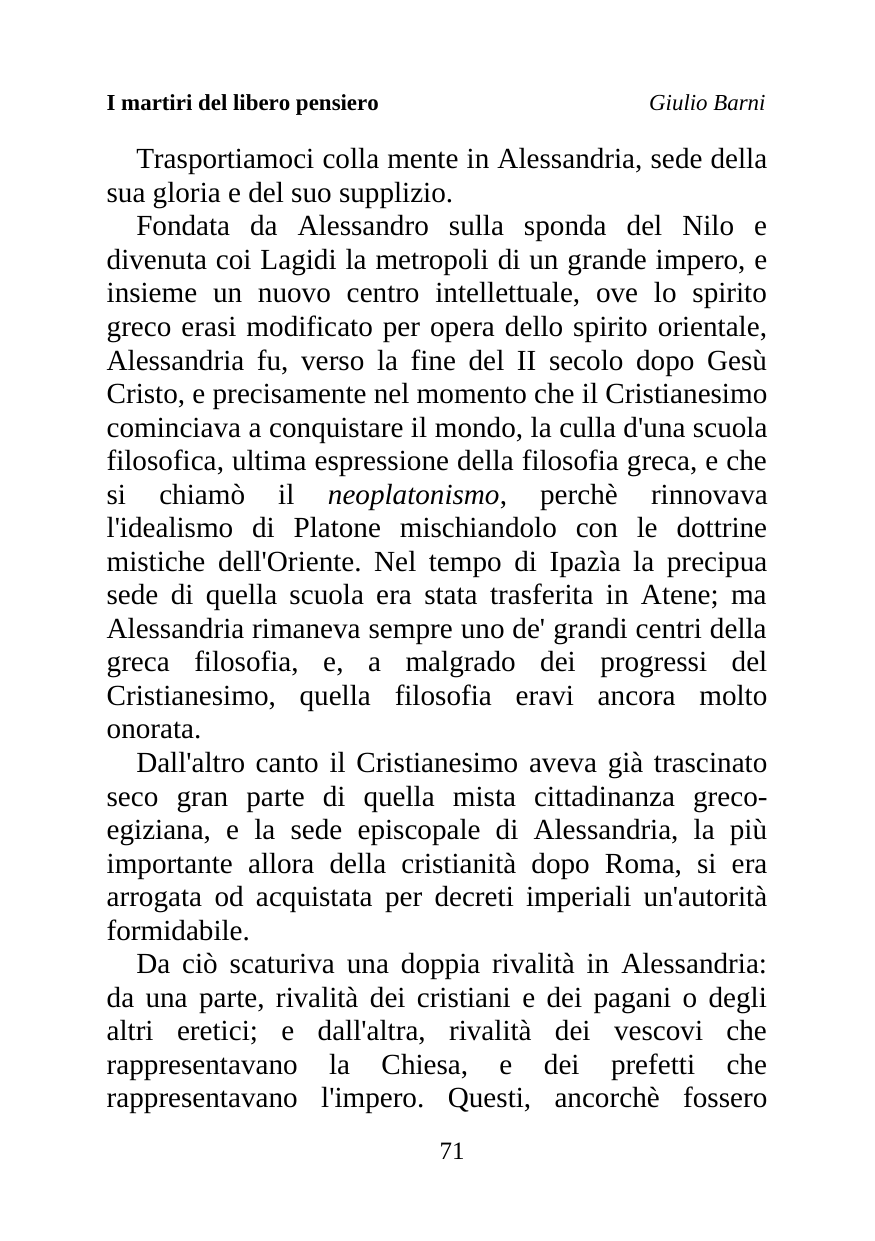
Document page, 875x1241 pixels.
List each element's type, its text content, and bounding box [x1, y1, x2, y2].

text Da ciò scaturiva una doppia rivalità in Alessandria: da una parte, rivalità dei cristiani e dei pagani o degli altri eretici; e dall'altra, rivalità dei vescovi che rappresentavano la Chiesa, e dei prefetti che rappresentavano l'impero. Questi, ancorchè fossero [106, 946, 768, 1114]
text Fondata da Alessandro sulla sponda del Nilo e divenuta coi Lagidi la metropoli di un grande impero, e insieme un nuovo centro intellettuale, ove lo spirito greco erasi modificato per opera dello spirito orientale, Alessandria fu, verso la fine del II secolo dopo Gesù Cristo, e precisamente nel momento che il Cristianesimo cominciava a conquistare il mondo, la culla d'una scuola filosofica, ultima espressione della filosofia greca, e che si chiamò il neoplatonismo, perchè rinnovava l'idealismo di Platone mischiandolo con le dottrine mistiche dell'Oriente. Nel tempo di Ipazìa la precipua sede di quella scuola era stata trasferita in Atene; ma Alessandria rimaneva sempre uno de' grandi centri della greca filosofia, e, a malgrado dei progressi del Cristianesimo, quella filosofia eravi ancora molto onorata. [106, 208, 768, 745]
text Dall'altro canto il Cristianesimo aveva già trascinato seco gran parte di quella mista cittadinanza greco-egiziana, e la sede episcopale di Alessandria, la più importante allora della cristianità dopo Roma, si era arrogata od acquistata per decreti imperiali un'autorità formidabile. [106, 745, 768, 946]
text Trasportiamoci colla mente in Alessandria, sede della sua gloria e del suo supplizio. [106, 141, 768, 208]
